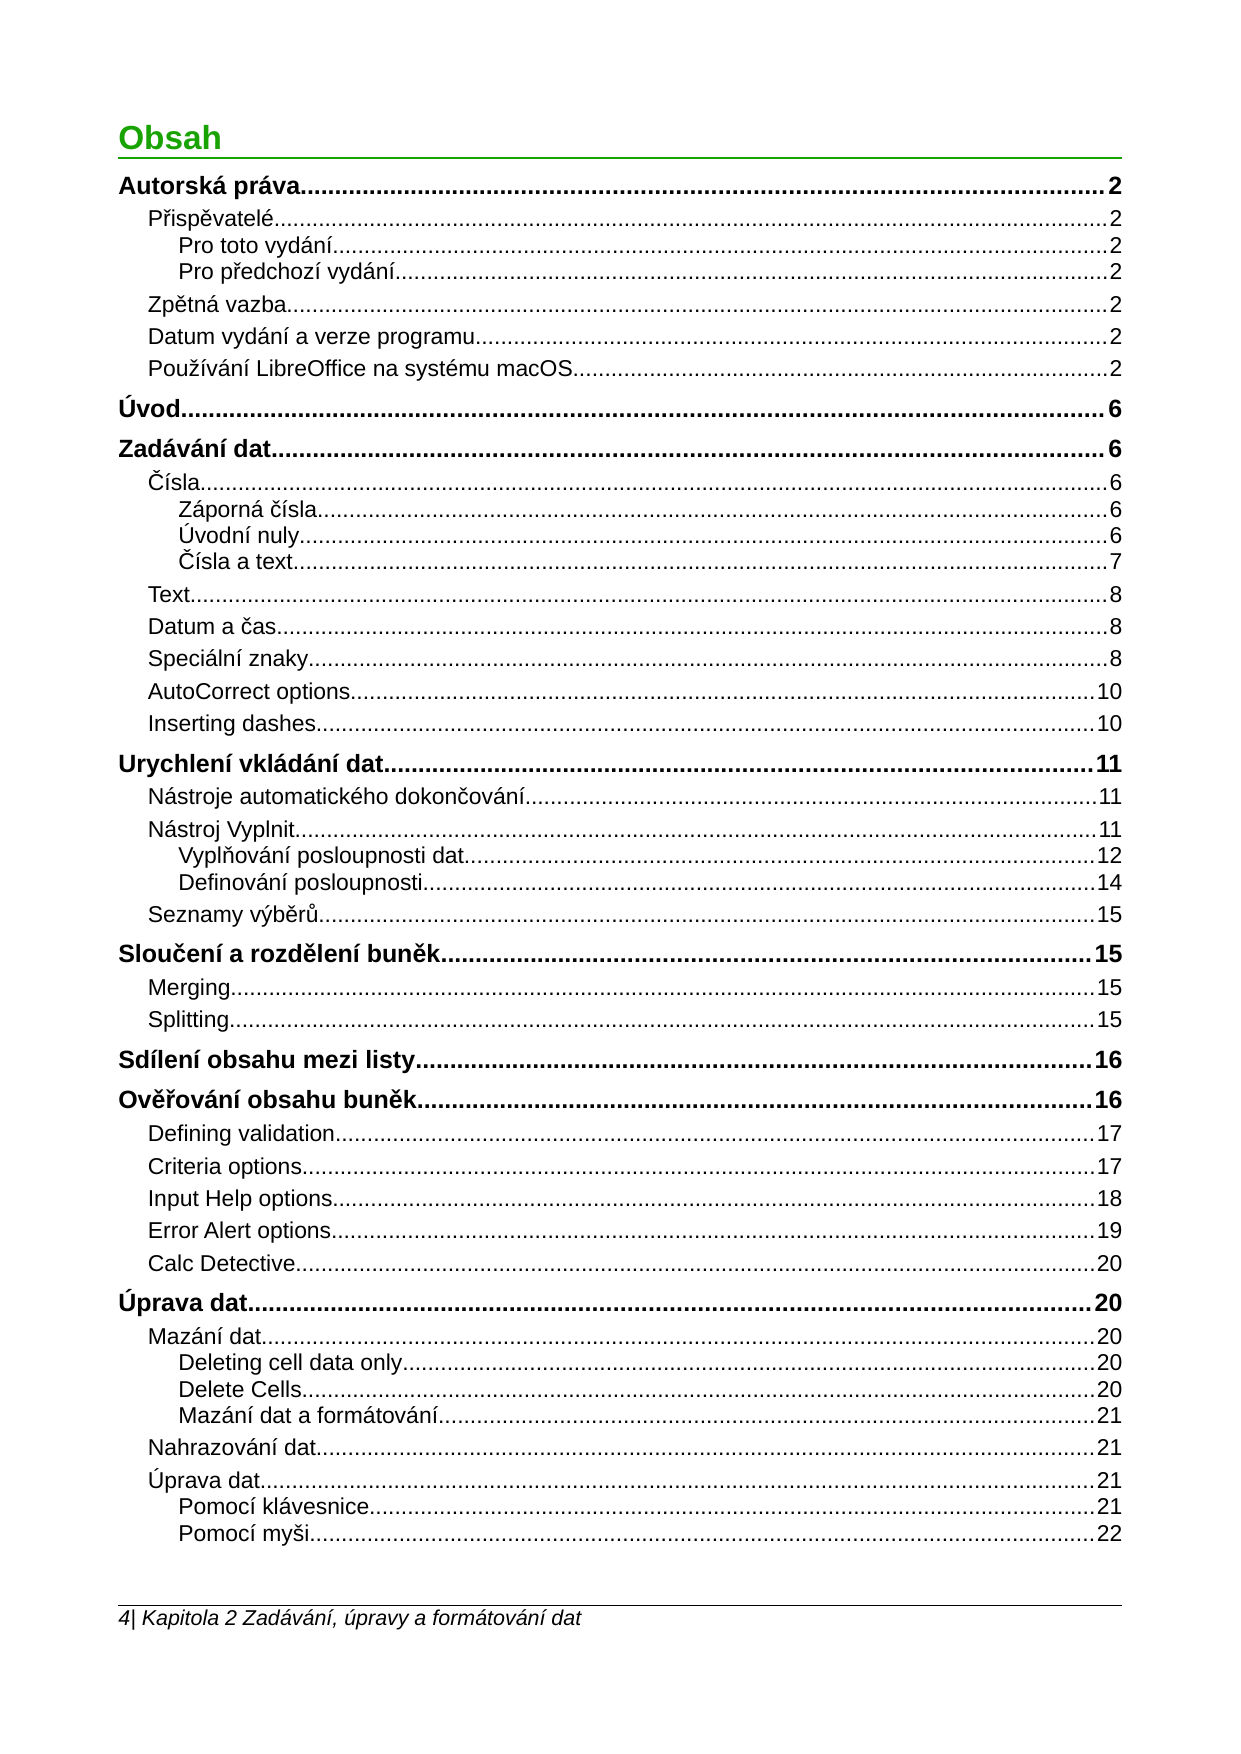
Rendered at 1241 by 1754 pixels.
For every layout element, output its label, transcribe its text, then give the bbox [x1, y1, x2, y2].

text Input Help options 18 [148, 1185, 1122, 1211]
text Delete Cells 20 [178, 1376, 1122, 1402]
text Záporná čísla 6 [178, 496, 1122, 522]
subtitle Obsah [118, 118, 1122, 157]
text Error Alert options 19 [148, 1217, 1122, 1244]
text Mazání dat a formátování 21 [178, 1402, 1122, 1428]
text Splitting 15 [148, 1006, 1122, 1033]
text Definování posloupnosti 14 [178, 868, 1122, 895]
text Přispěvatelé 2 [148, 205, 1122, 232]
text Úprava dat 21 [148, 1467, 1122, 1493]
text Nástroj Vyplnit 11 [148, 816, 1122, 842]
text Deleting cell data only 20 [178, 1349, 1122, 1376]
text Mazání dat 20 [148, 1323, 1122, 1349]
text Úvod 6 [118, 394, 1122, 422]
text Používání LibreOffice na systému macOS 2 [148, 355, 1122, 382]
text Inserting dashes 10 [148, 710, 1122, 737]
text Pomocí klávesnice 21 [178, 1493, 1122, 1519]
text Sdílení obsahu mezi listy 16 [118, 1045, 1122, 1073]
text Zadávání dat 6 [118, 434, 1122, 463]
text Zpětná vazba 2 [148, 291, 1122, 317]
text Datum vydání a verze programu 2 [148, 323, 1122, 349]
text Merging 15 [148, 974, 1122, 1000]
text Text 8 [148, 581, 1122, 607]
text Čísla a text 7 [178, 548, 1122, 574]
text Pro předchozí vydání 2 [178, 258, 1122, 284]
text Criteria options 17 [148, 1153, 1122, 1179]
text Ověřování obsahu buněk 16 [118, 1085, 1122, 1114]
text Defining validation 17 [148, 1120, 1122, 1147]
text Calc Detective 20 [148, 1250, 1122, 1276]
text Urychlení vkládání dat 11 [118, 748, 1122, 777]
text Úprava dat 20 [118, 1288, 1122, 1317]
text AutoCorrect options 10 [148, 678, 1122, 704]
text Pro toto vydání 2 [178, 232, 1122, 258]
text Nahrazování dat 21 [148, 1434, 1122, 1461]
text Speciální znaky 8 [148, 645, 1122, 672]
text Úvodní nuly 6 [178, 522, 1122, 548]
text Pomocí myši 22 [178, 1519, 1122, 1546]
text Datum a čas 8 [148, 613, 1122, 639]
text Nástroje automatického dokončování 11 [148, 783, 1122, 810]
text Vyplňování posloupnosti dat 12 [178, 842, 1122, 868]
text Čísla 6 [148, 469, 1122, 496]
text Seznamy výběrů 15 [148, 901, 1122, 927]
text Sloučení a rozdělení buněk 15 [118, 939, 1122, 968]
text Autorská práva 2 [118, 171, 1122, 199]
